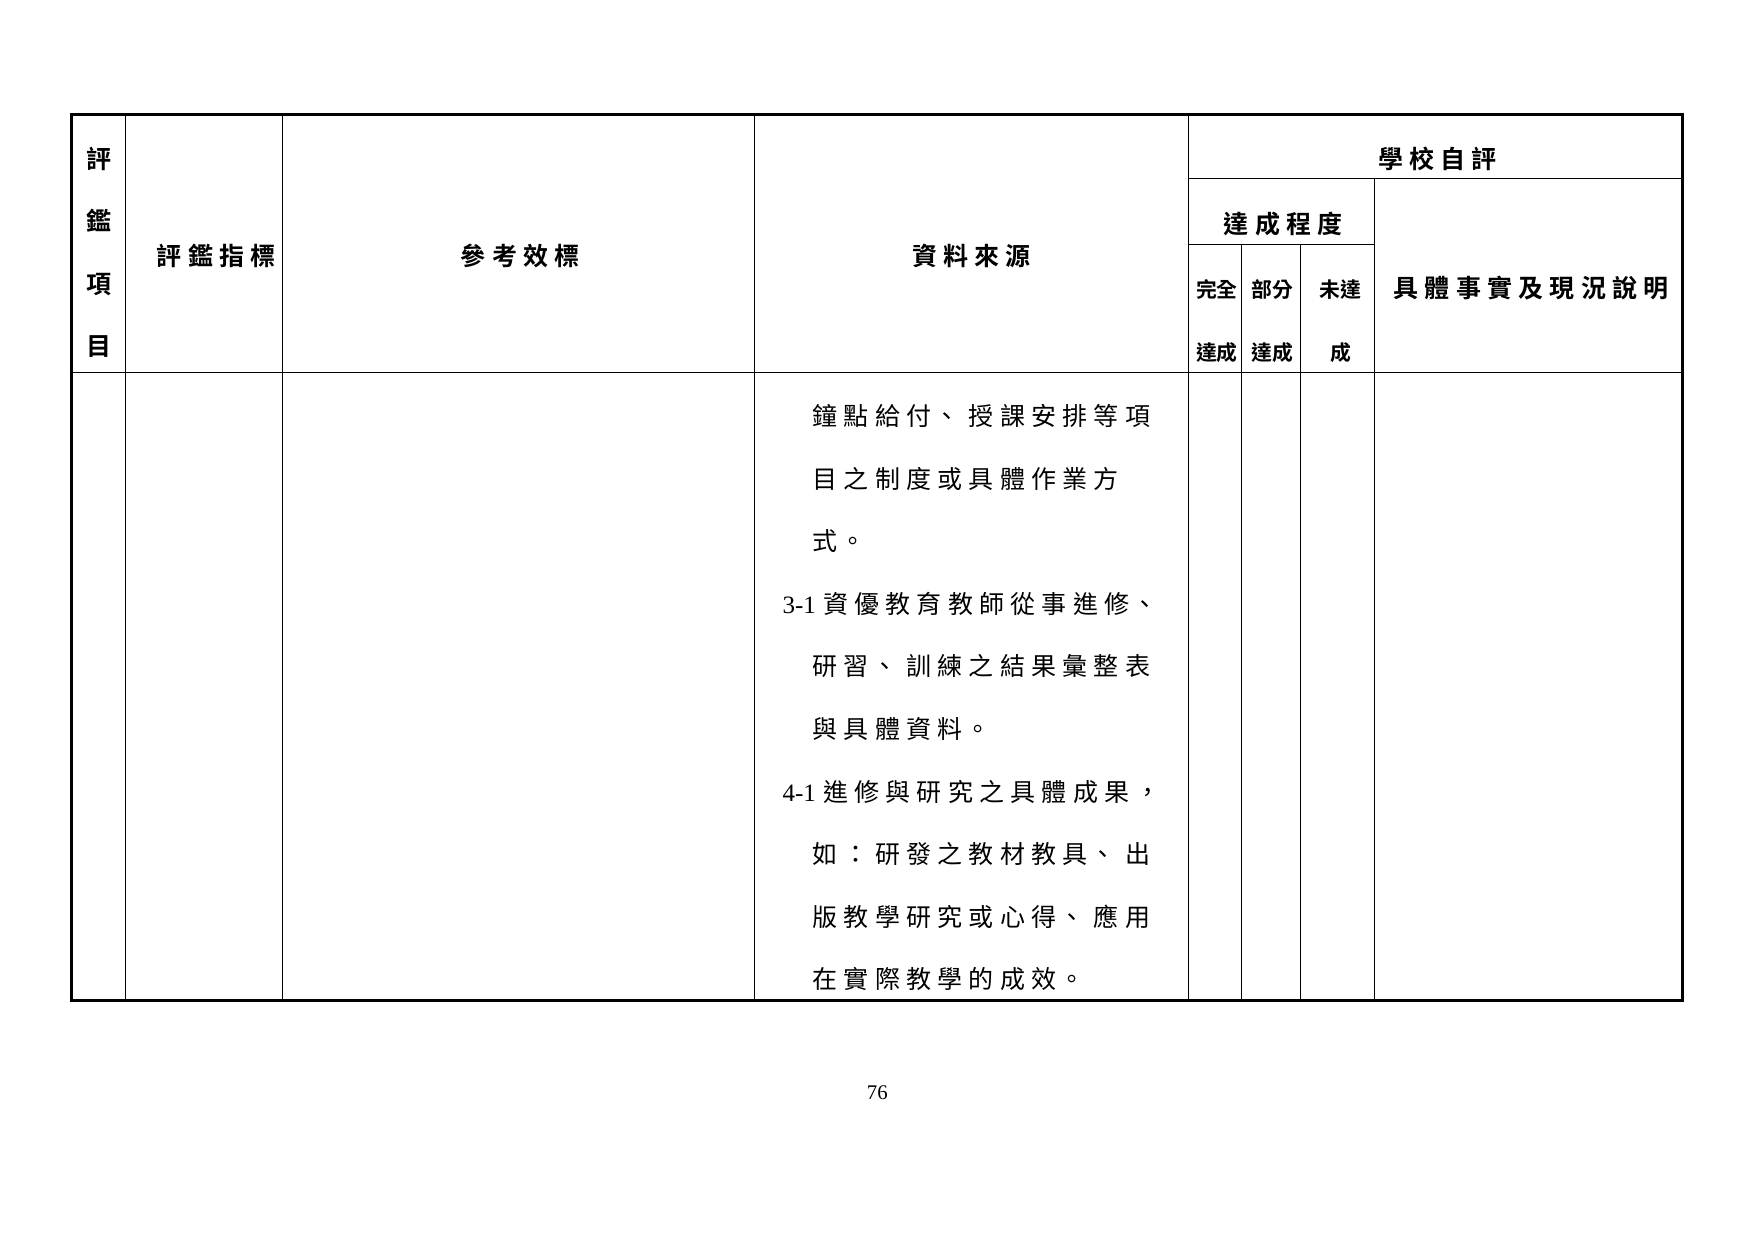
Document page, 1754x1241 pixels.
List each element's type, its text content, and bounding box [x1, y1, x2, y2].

table_cell 完全達成 [1189, 245, 1241, 372]
table_header 評鑑項目 [73, 116, 125, 372]
table_cell 鐘點給付、授課安排等項目之制度或具體作業方式。 3-1資優教育教師從事進修、研習、訓練之結果彙整表與具體資料。 4-1進修與研究之具體成果，如：研發之教材教具、出版教學研究或心得、應用在實際教學的成效。 [755, 373, 1188, 998]
table_cell [1242, 373, 1300, 998]
table_header 資料來源 [755, 116, 1188, 372]
table_cell [1375, 373, 1681, 998]
table_cell 具體事實及現況說明 [1375, 179, 1681, 372]
table_cell [73, 373, 125, 998]
table_cell [1301, 373, 1374, 998]
table_header 學校自評 [1189, 116, 1681, 178]
table_cell [1189, 373, 1241, 998]
table_cell 部分達成 [1242, 245, 1300, 372]
table_header 評鑑指標 [126, 116, 282, 372]
table_cell [283, 373, 754, 998]
table_header 參考效標 [283, 116, 754, 372]
table_cell 未達成 [1301, 245, 1374, 372]
table_cell 達成程度 [1189, 179, 1374, 244]
table_cell [126, 373, 282, 998]
